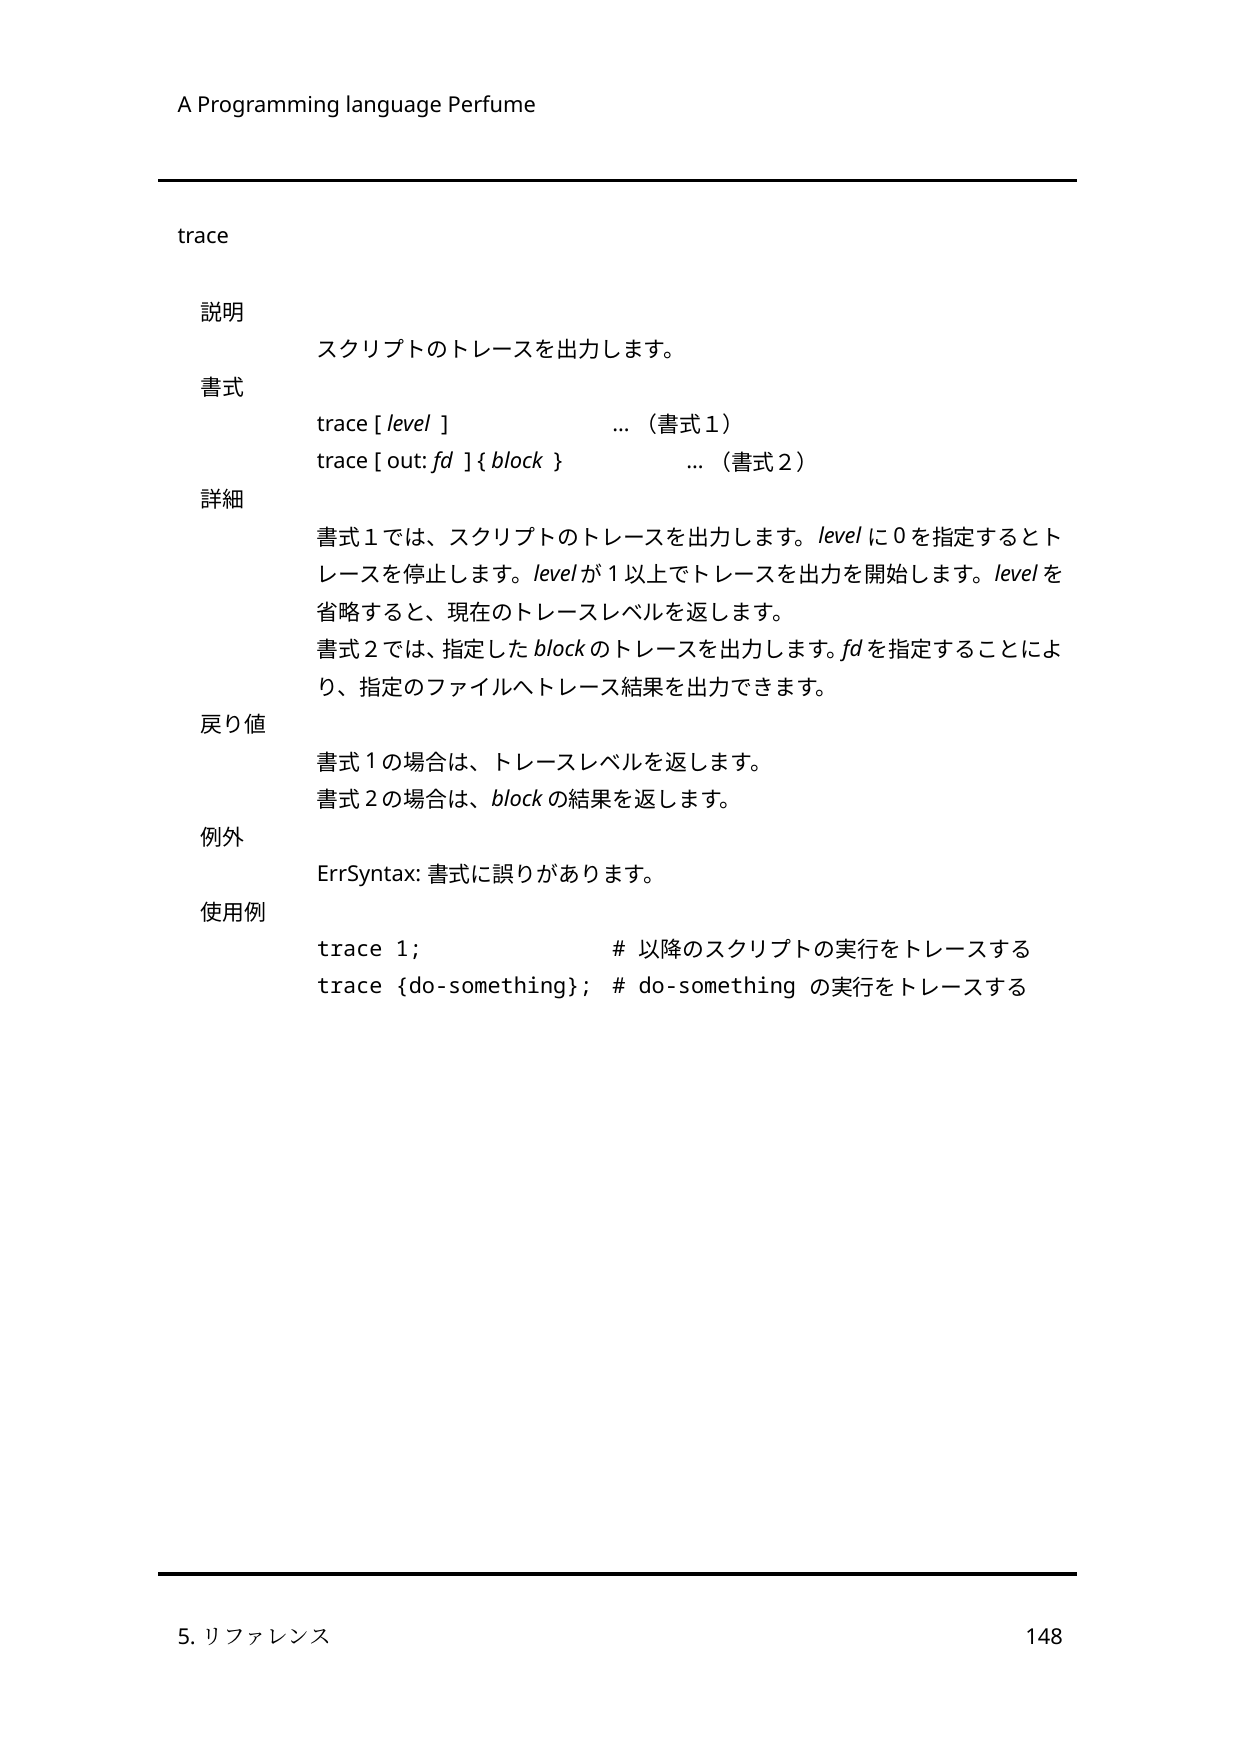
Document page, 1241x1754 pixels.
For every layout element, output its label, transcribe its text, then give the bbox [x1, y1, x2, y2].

subtitle trace [177, 217, 1063, 254]
table_cell 書式１では、スクリプトのトレースを出力します。level に0を指定するとトレースを停止します。levelが1以上でトレースを出力を開始します。levelを省略すると、現在のトレースレベルを返します。 書式２では、指定したblockのトレースを出力します。fdを指定することにより、指定のファイルへトレース結果を出力できます。 [317, 479, 1063, 704]
table_cell trace 1; # 以降のスクリプトの実行をトレースする trace {do-something}; # do-something の実行をトレースする [317, 892, 1063, 1004]
table_cell 例外 [200, 817, 317, 892]
table_cell 使用例 [200, 892, 317, 1004]
table_cell ErrSyntax: 書式に誤りがあります。 [317, 817, 1063, 892]
table_cell 書式1の場合は、トレースレベルを返します。 書式2の場合は、blockの結果を返します。 [317, 704, 1063, 817]
table_cell 書式 [200, 367, 317, 479]
table_cell 詳細 [200, 479, 317, 704]
table_header 説明 [200, 292, 317, 367]
table_header スクリプトのトレースを出力します。 [317, 292, 1063, 367]
table_cell 戻り値 [200, 704, 317, 817]
table_cell trace [ level ] … （書式１） trace [ out: fd ] { block } … （書式２） [317, 367, 1063, 479]
